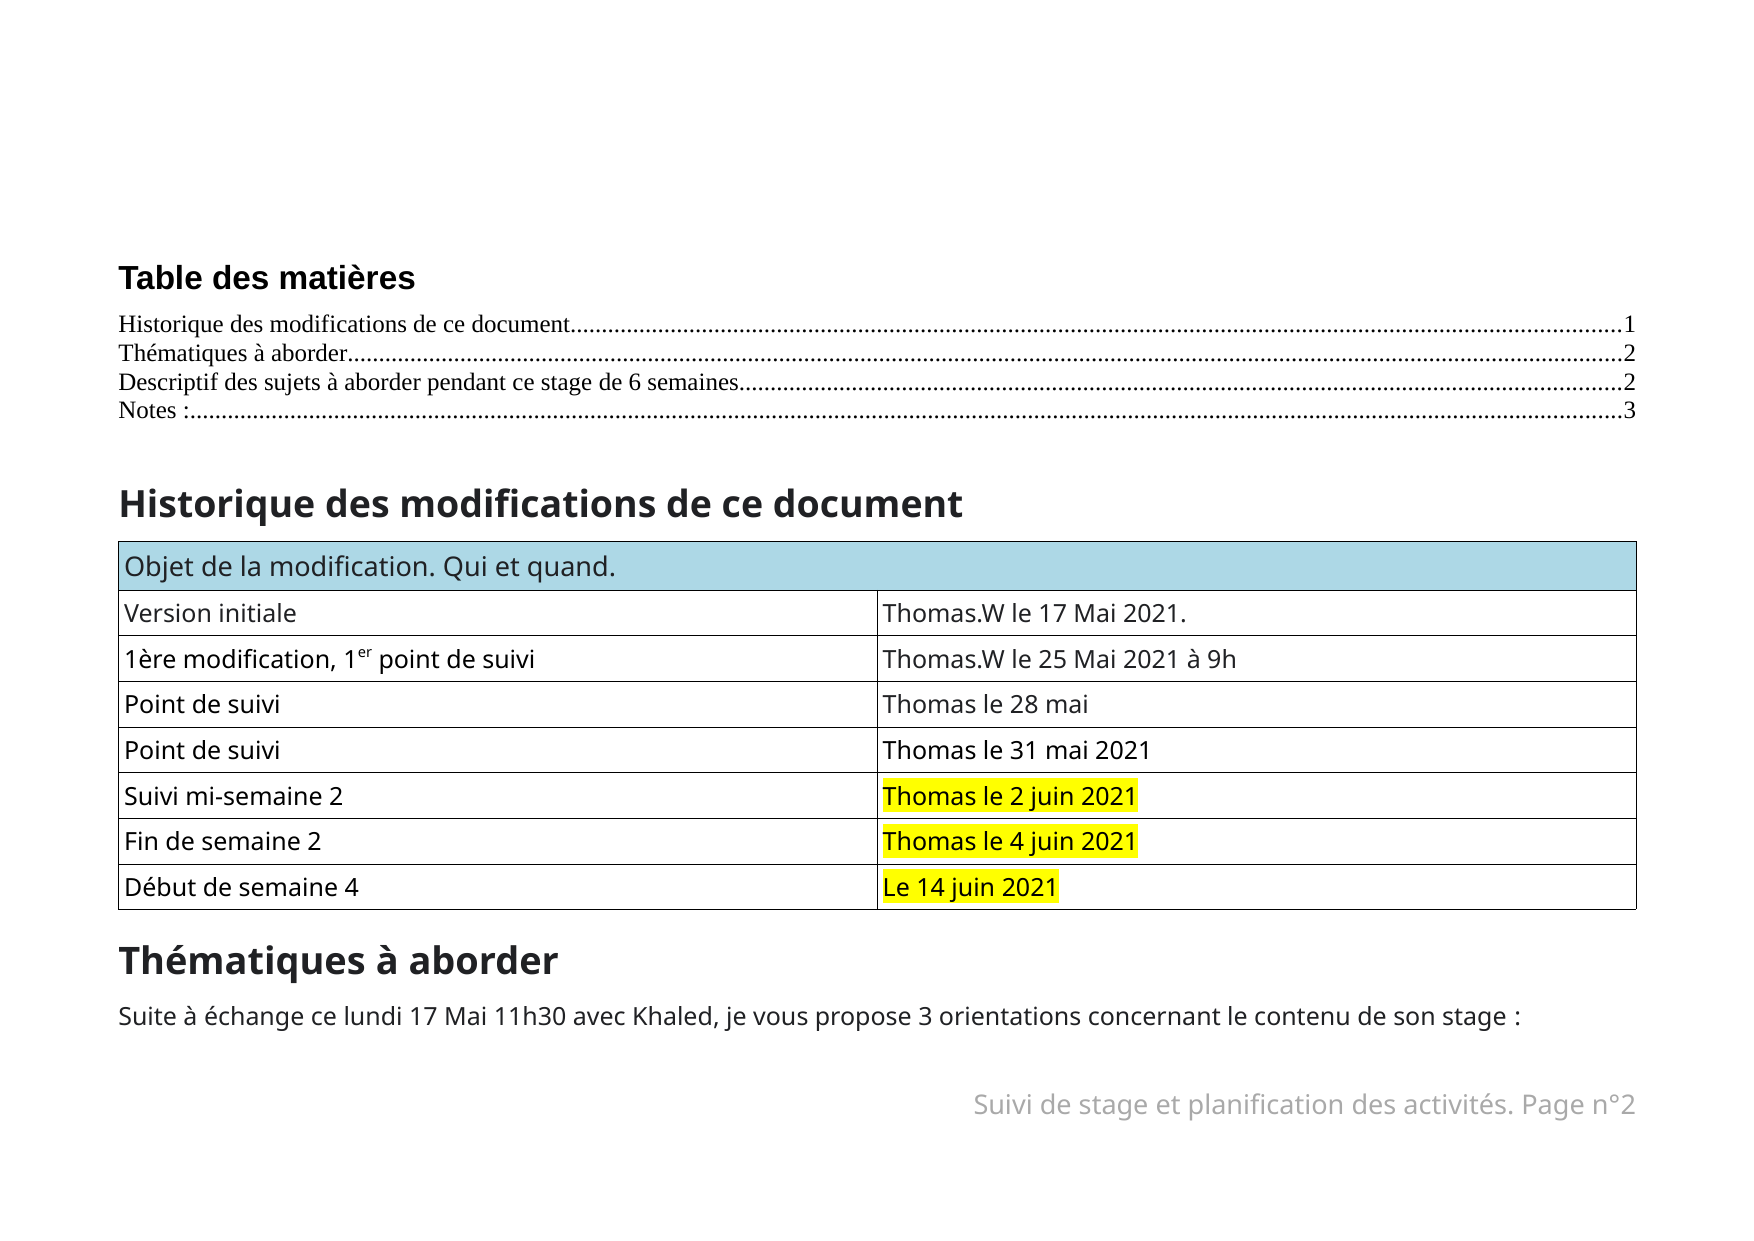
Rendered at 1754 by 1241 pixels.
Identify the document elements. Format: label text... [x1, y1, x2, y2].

table_cell Thomas.W le 25 Mai 2021 à 9h [878, 636, 1636, 681]
text Thématiques à aborder 2 [118, 338, 1636, 367]
subtitle Thématiques à aborder [118, 934, 1636, 986]
subtitle Historique des modifications de ce document [118, 478, 1636, 529]
text Descriptif des sujets à aborder pendant ce stage de 6 semaines 2 [118, 367, 1636, 395]
text Historique des modifications de ce document 1 [118, 309, 1636, 338]
subtitle Table des matières [118, 258, 1636, 297]
table_cell Point de suivi [119, 728, 877, 772]
table_cell Début de semaine 4 [119, 865, 877, 909]
table_cell Thomas le 2 juin 2021 [878, 773, 1636, 818]
table_cell Thomas le 4 juin 2021 [878, 819, 1636, 863]
table_cell Point de suivi [119, 682, 877, 727]
table_cell Le 14 juin 2021 [878, 865, 1636, 909]
table_header Objet de la modification. Qui et quand. [119, 542, 1636, 590]
text Notes : 3 [118, 395, 1636, 424]
table_cell Thomas le 28 mai [878, 682, 1636, 727]
table_cell Version initiale [119, 591, 877, 635]
table_cell Suivi mi-semaine 2 [119, 773, 877, 818]
table_cell Fin de semaine 2 [119, 819, 877, 863]
table_cell Thomas le 31 mai 2021 [878, 728, 1636, 772]
text Suite à échange ce lundi 17 Mai 11h30 avec Khaled, je vous propose 3 orientations concernant le contenu de son stage : [118, 998, 1636, 1032]
table_cell 1ère modification, 1er point de suivi [119, 636, 877, 681]
table_cell Thomas.W le 17 Mai 2021. [878, 591, 1636, 635]
